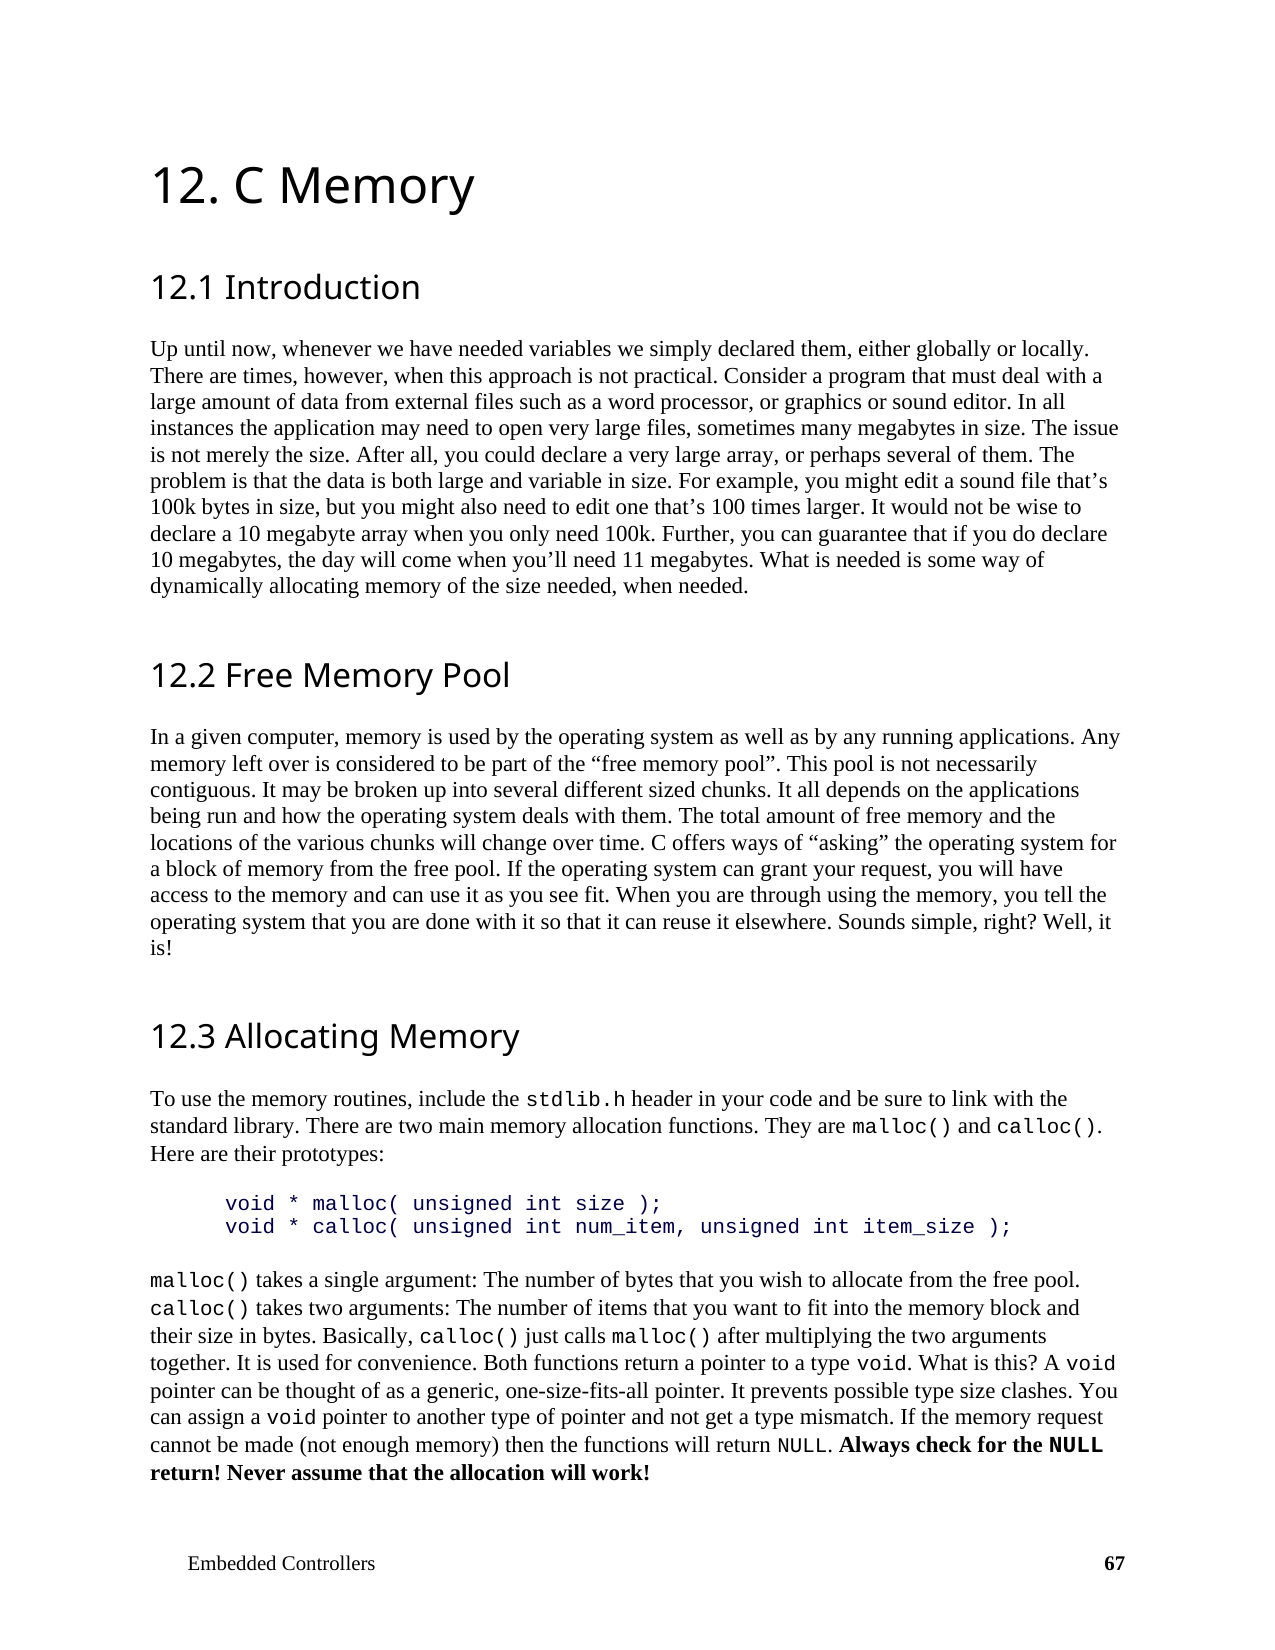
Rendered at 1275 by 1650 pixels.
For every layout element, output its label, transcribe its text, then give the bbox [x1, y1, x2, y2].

text Up until now, whenever we have needed variables we simply declared them, either globally or locally. There are times, however, when this approach is not practical. Consider a program that must deal with a large amount of data from external files such as a word processor, or graphics or sound editor. In all instances the application may need to open very large files, sometimes many megabytes in size. The issue is not merely the size. After all, you could declare a very large array, or perhaps several of them. The problem is that the data is both large and variable in size. For example, you might edit a sound file that’s 100k bytes in size, but you might also need to edit one that’s 100 times larger. It would not be wise to declare a 10 megabyte array when you only need 100k. Further, you can guarantee that if you do declare 10 megabytes, the day will come when you’ll need 11 megabytes. What is needed is some way of dynamically allocating memory of the size needed, when needed. [150, 335, 1125, 599]
text To use the memory routines, include the stdlib.h header in your code and be sure to link with the standard library. There are two main memory allocation functions. They are malloc() and calloc(). Here are their prototypes: [150, 1085, 1125, 1167]
text void * malloc( unsigned int size ); [225, 1193, 1125, 1217]
text In a given computer, memory is used by the operating system as well as by any running applications. Any memory left over is considered to be part of the “free memory pool”. This pool is not necessarily contiguous. It may be broken up into several different sized chunks. It all depends on the applications being run and how the operating system deals with them. The total amount of free memory and the locations of the various chunks will change over time. C offers ways of “asking” the operating system for a block of memory from the free pool. If the operating system can grant your request, you will have access to the memory and can use it as you see fit. When you are through using the memory, you tell the operating system that you are done with it so that it can reuse it elsewhere. Sounds simple, right? Well, it is! [150, 723, 1125, 961]
text void * calloc( unsigned int num_item, unsigned int item_size ); [225, 1217, 1125, 1240]
title 12. C Memory [150, 150, 1125, 218]
text malloc() takes a single argument: The number of bytes that you wish to allocate from the free pool. calloc() takes two arguments: The number of items that you want to fit into the memory block and their size in bytes. Basically, calloc() just calls malloc() after multiplying the two arguments together. It is used for convenience. Both functions return a pointer to a type void. What is this? A void pointer can be thought of as a generic, one-size-fits-all pointer. It prevents possible type size clashes. You can assign a void pointer to another type of pointer and not get a type mismatch. If the memory request cannot be made (not enough memory) then the functions will return NULL. Always check for the NULL return! Never assume that the allocation will work! [150, 1267, 1125, 1486]
subtitle 12.2 Free Memory Pool [150, 652, 1125, 697]
subtitle 12.3 Allocating Memory [150, 1013, 1125, 1059]
subtitle 12.1 Introduction [150, 263, 1125, 309]
